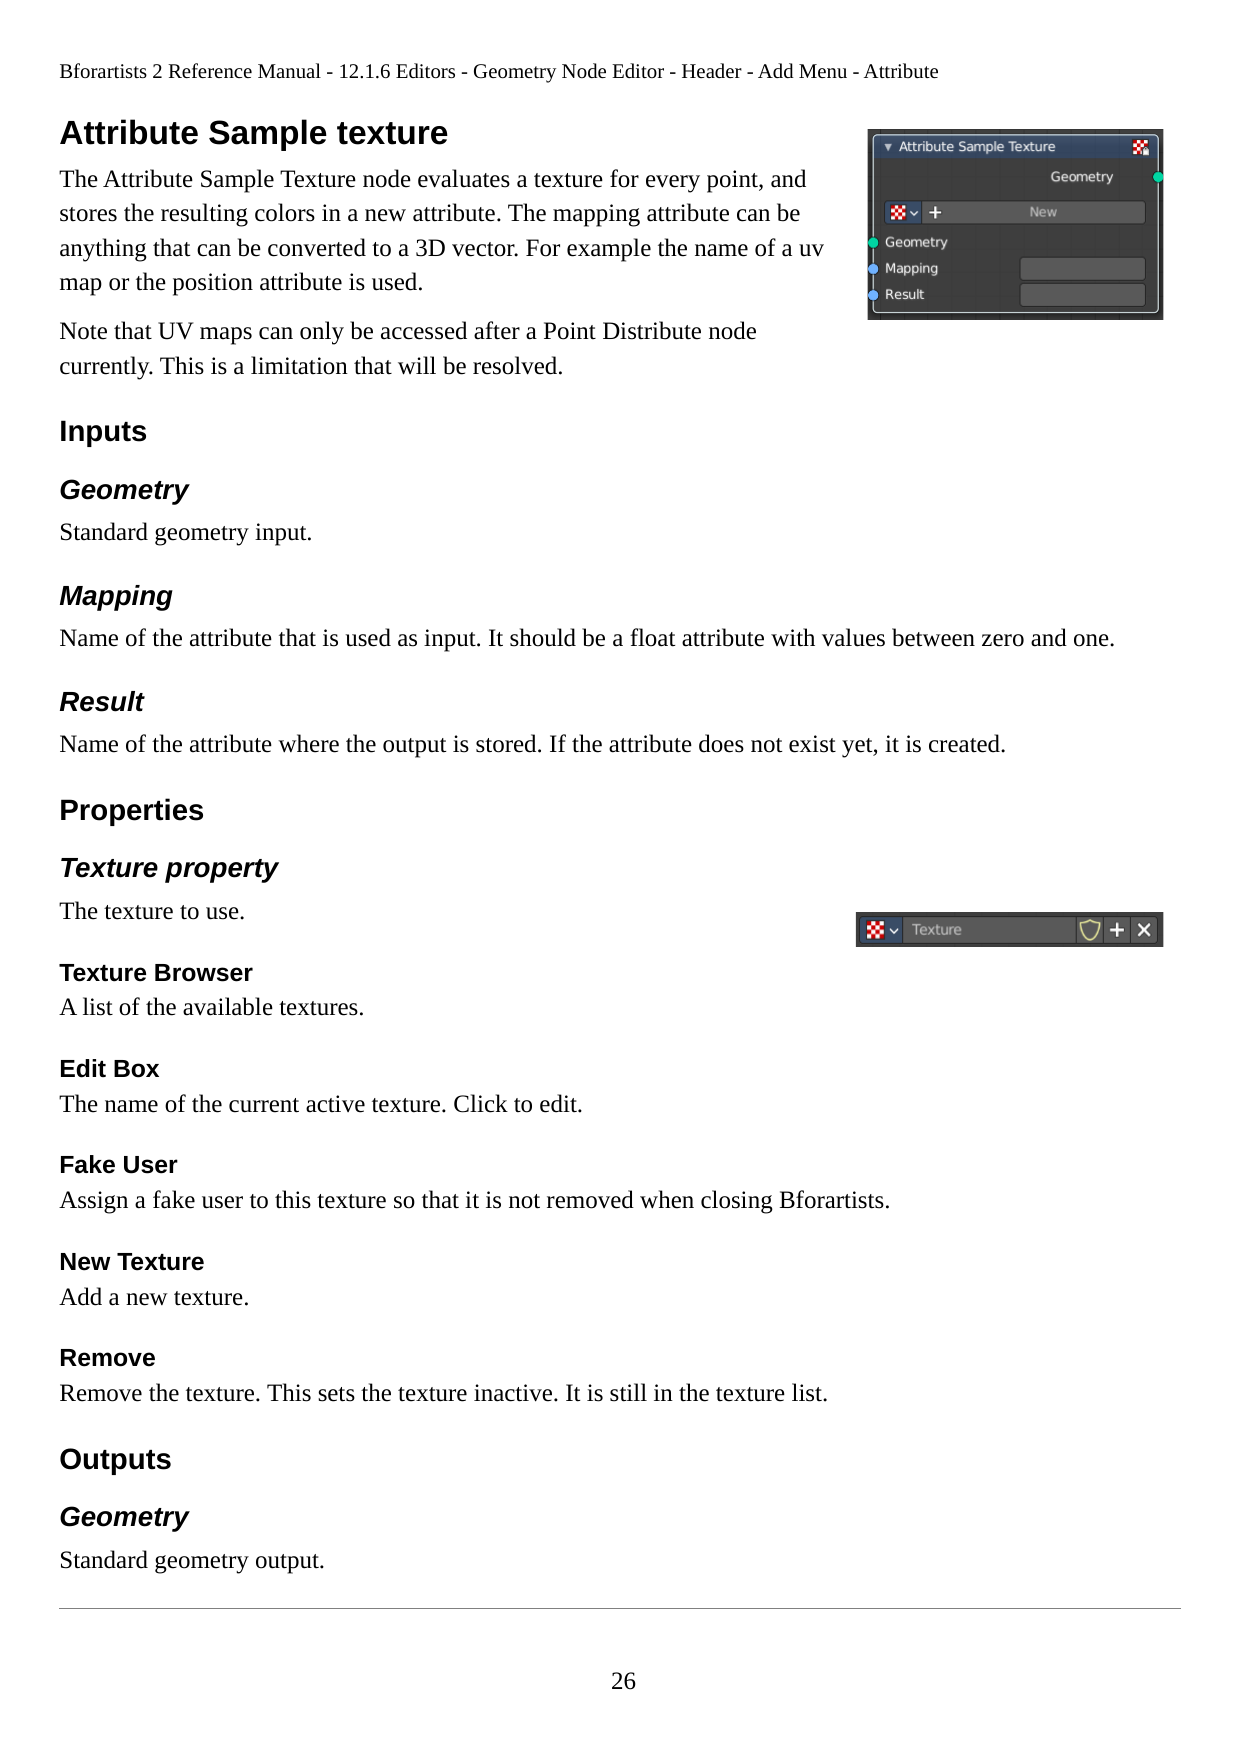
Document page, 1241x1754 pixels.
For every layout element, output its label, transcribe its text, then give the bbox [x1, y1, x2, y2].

subtitle Outputs [59, 1442, 1181, 1475]
subtitle Geometry [59, 473, 1181, 505]
text Remove the texture. This sets the texture inactive. It is still in the texture list. [59, 1378, 1181, 1407]
picture [855, 912, 1164, 947]
text A list of the available textures. [59, 992, 1181, 1021]
subtitle Edit Box [59, 1054, 1181, 1083]
text Standard geometry output. [59, 1545, 1181, 1573]
subtitle Result [59, 685, 1181, 717]
subtitle Fake User [59, 1150, 1181, 1179]
subtitle Remove [59, 1343, 1181, 1372]
subtitle New Texture [59, 1247, 1181, 1275]
subtitle Mapping [59, 579, 1181, 611]
subtitle Attribute Sample texture [59, 113, 1181, 151]
subtitle Texture property [59, 852, 1181, 884]
text Add a new texture. [59, 1282, 1181, 1310]
subtitle Texture Browser [59, 958, 1181, 986]
picture [867, 129, 1164, 320]
subtitle Properties [59, 793, 1181, 827]
text The Attribute Sample Texture node evaluates a texture for every point, and stores the resulting colors in a new attribute. The mapping attribute can be anything that can be converted to a 3D vector. For example the name of a uv map or the position attribute is used. [59, 164, 867, 296]
text The name of the current active texture. Click to edit. [59, 1089, 1181, 1118]
text Name of the attribute where the output is stored. If the attribute does not exist yet, it is created. [59, 729, 1181, 758]
subtitle Inputs [59, 414, 1181, 448]
text Standard geometry input. [59, 517, 1181, 546]
subtitle Geometry [59, 1500, 1181, 1532]
text The texture to use. [59, 896, 1181, 925]
text Name of the attribute that is used as input. It should be a float attribute with values between zero and one. [59, 623, 1181, 652]
text Assign a fake user to this texture so that it is not removed when closing Bforartists. [59, 1185, 1181, 1214]
text Note that UV maps can only be accessed after a Point Distribute node currently. This is a limitation that will be resolved. [59, 316, 1181, 379]
